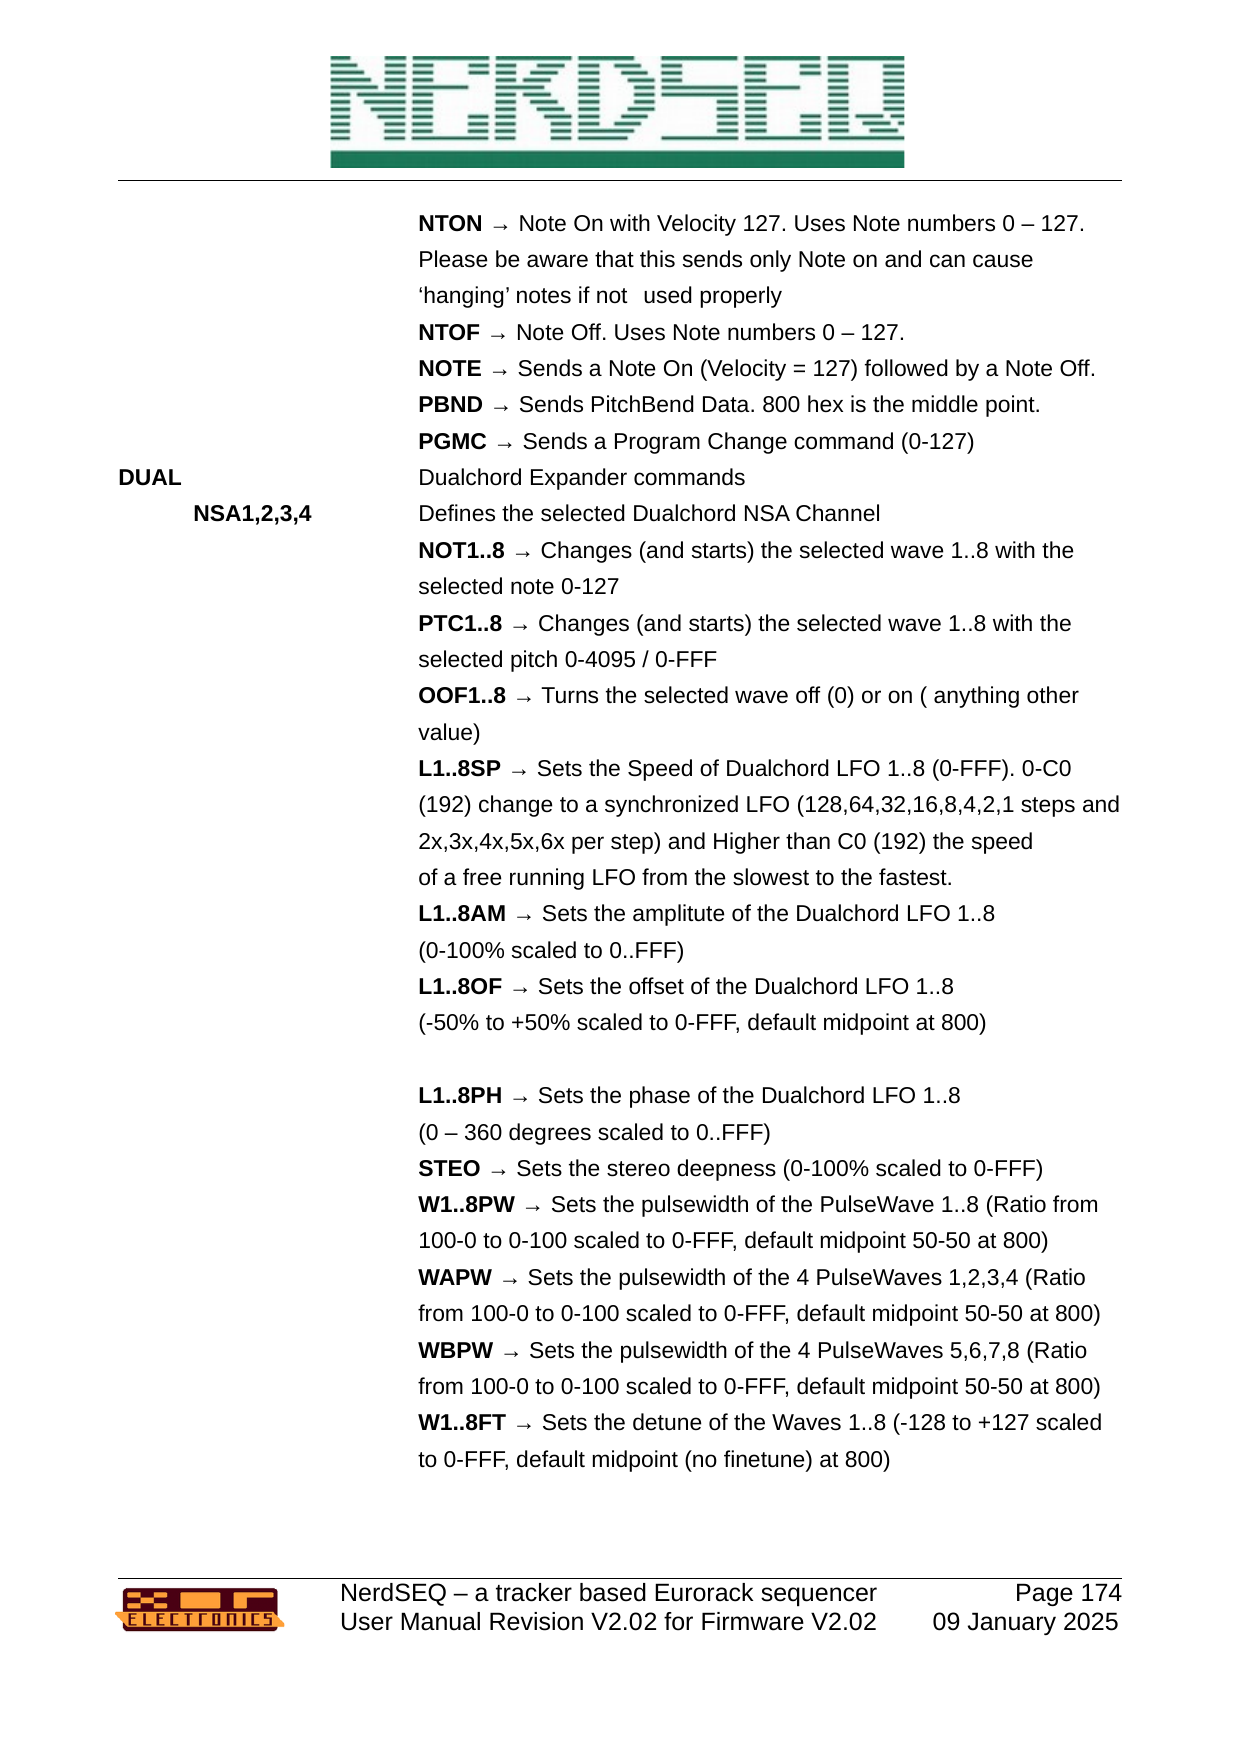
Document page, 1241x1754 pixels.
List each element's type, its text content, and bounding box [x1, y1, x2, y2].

text NOTE → Sends a Note On (Velocity = 127) followed by a Note Off. [118, 355, 1122, 381]
text WBPW → Sets the pulsewidth of the 4 PulseWaves 5,6,7,8 (Ratio from 100-0 to 0-100 scaled to 0-FFF, default midpoint 50-50 at 800) [118, 1337, 1122, 1399]
text NSA1,2,3,4 Defines the selected Dualchord NSA Channel [118, 500, 1122, 527]
text (-50% to +50% scaled to 0-FFF, default midpoint at 800) [118, 1009, 1122, 1036]
text W1..8FT → Sets the detune of the Waves 1..8 (-128 to +127 scaled to 0-FFF, default midpoint (no finetune) at 800) [118, 1409, 1122, 1472]
text L1..8AM → Sets the amplitute of the Dualchord LFO 1..8 [118, 900, 1122, 927]
text PGMC → Sends a Program Change command (0-127) [118, 428, 1122, 454]
picture [330, 56, 905, 168]
text L1..8OF → Sets the offset of the Dualchord LFO 1..8 [118, 973, 1122, 999]
text W1..8PW → Sets the pulsewidth of the PulseWave 1..8 (Ratio from 100-0 to 0-100 scaled to 0-FFF, default midpoint 50-50 at 800) [118, 1191, 1122, 1254]
text PTC1..8 → Changes (and starts) the selected wave 1..8 with the selected pitch 0-4095 / 0-FFF [118, 609, 1122, 672]
text PBND → Sends PitchBend Data. 800 hex is the middle point. [118, 391, 1122, 418]
text WAPW → Sets the pulsewidth of the 4 PulseWaves 1,2,3,4 (Ratio from 100-0 to 0-100 scaled to 0-FFF, default midpoint 50-50 at 800) [118, 1264, 1122, 1327]
text NOT1..8 → Changes (and starts) the selected wave 1..8 with the selected note 0-127 [118, 537, 1122, 599]
text (0-100% scaled to 0..FFF) [118, 937, 1122, 963]
text NTOF → Note Off. Uses Note numbers 0 – 127. [118, 319, 1122, 345]
text OOF1..8 → Turns the selected wave off (0) or on ( anything other value) [118, 682, 1122, 745]
text DUAL Dualchord Expander commands [118, 464, 1122, 490]
picture [115, 1584, 285, 1634]
text STEO → Sets the stereo deepness (0-100% scaled to 0-FFF) [118, 1155, 1122, 1181]
text L1..8SP → Sets the Speed of Dualchord LFO 1..8 (0-FFF). 0-C0 (192) change to a synchronized LFO (128,64,32,16,8,4,2,1 steps and 2x,3x,4x,5x,6x per step) and Higher than C0 (192) the speed of a free running LFO from the slowest to the fastest. [118, 755, 1122, 890]
text L1..8PH → Sets the phase of the Dualchord LFO 1..8 (0 – 360 degrees scaled to 0..FFF) [118, 1082, 1122, 1145]
text NTON → Note On with Velocity 127. Uses Note numbers 0 – 127. Please be aware that this sends only Note on and can cause ‘hanging’ notes if not used properly [118, 209, 1122, 309]
